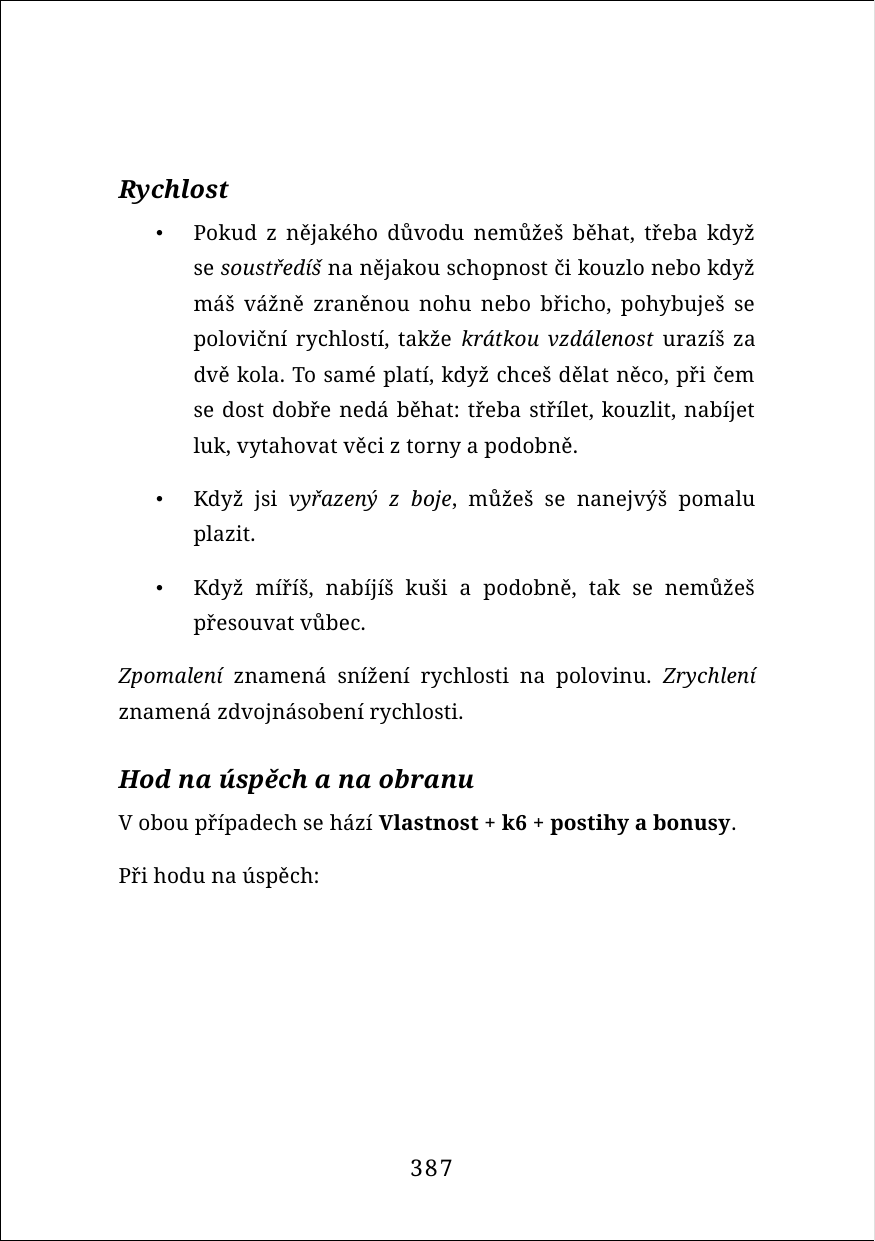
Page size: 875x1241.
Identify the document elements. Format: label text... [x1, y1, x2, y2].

list Pokud z nějakého důvodu nemůžeš běhat, třeba když se soustředíš na nějakou schopnost či kouzlo nebo když máš vážně zraněnou nohu nebo břicho, pohybuješ se poloviční rychlostí, takže krátkou vzdálenost urazíš za dvě kola. To samé platí, když chceš dělat něco, při čem se dost dobře nedá běhat: třeba střílet, kouzlit, nabíjet luk, vytahovat věci z torny a podobně. [156, 218, 756, 459]
list Když jsi vyřazený z boje, můžeš se nanejvýš pomalu plazit. [156, 484, 756, 548]
text Při hodu na úspěch: [118, 861, 756, 889]
text V obou případech se hází Vlastnost + k6 + postihy a bonusy. [118, 808, 756, 836]
list Když míříš, nabíjíš kuši a podobně, tak se nemůžeš přesouvat vůbec. [156, 573, 756, 637]
subtitle Rychlost [118, 172, 756, 206]
text Zpomalení znamená snížení rychlosti na polovinu. Zrychlení znamená zdvojnásobení rychlosti. [118, 661, 756, 725]
subtitle Hod na úspěch a na obranu [118, 762, 756, 796]
